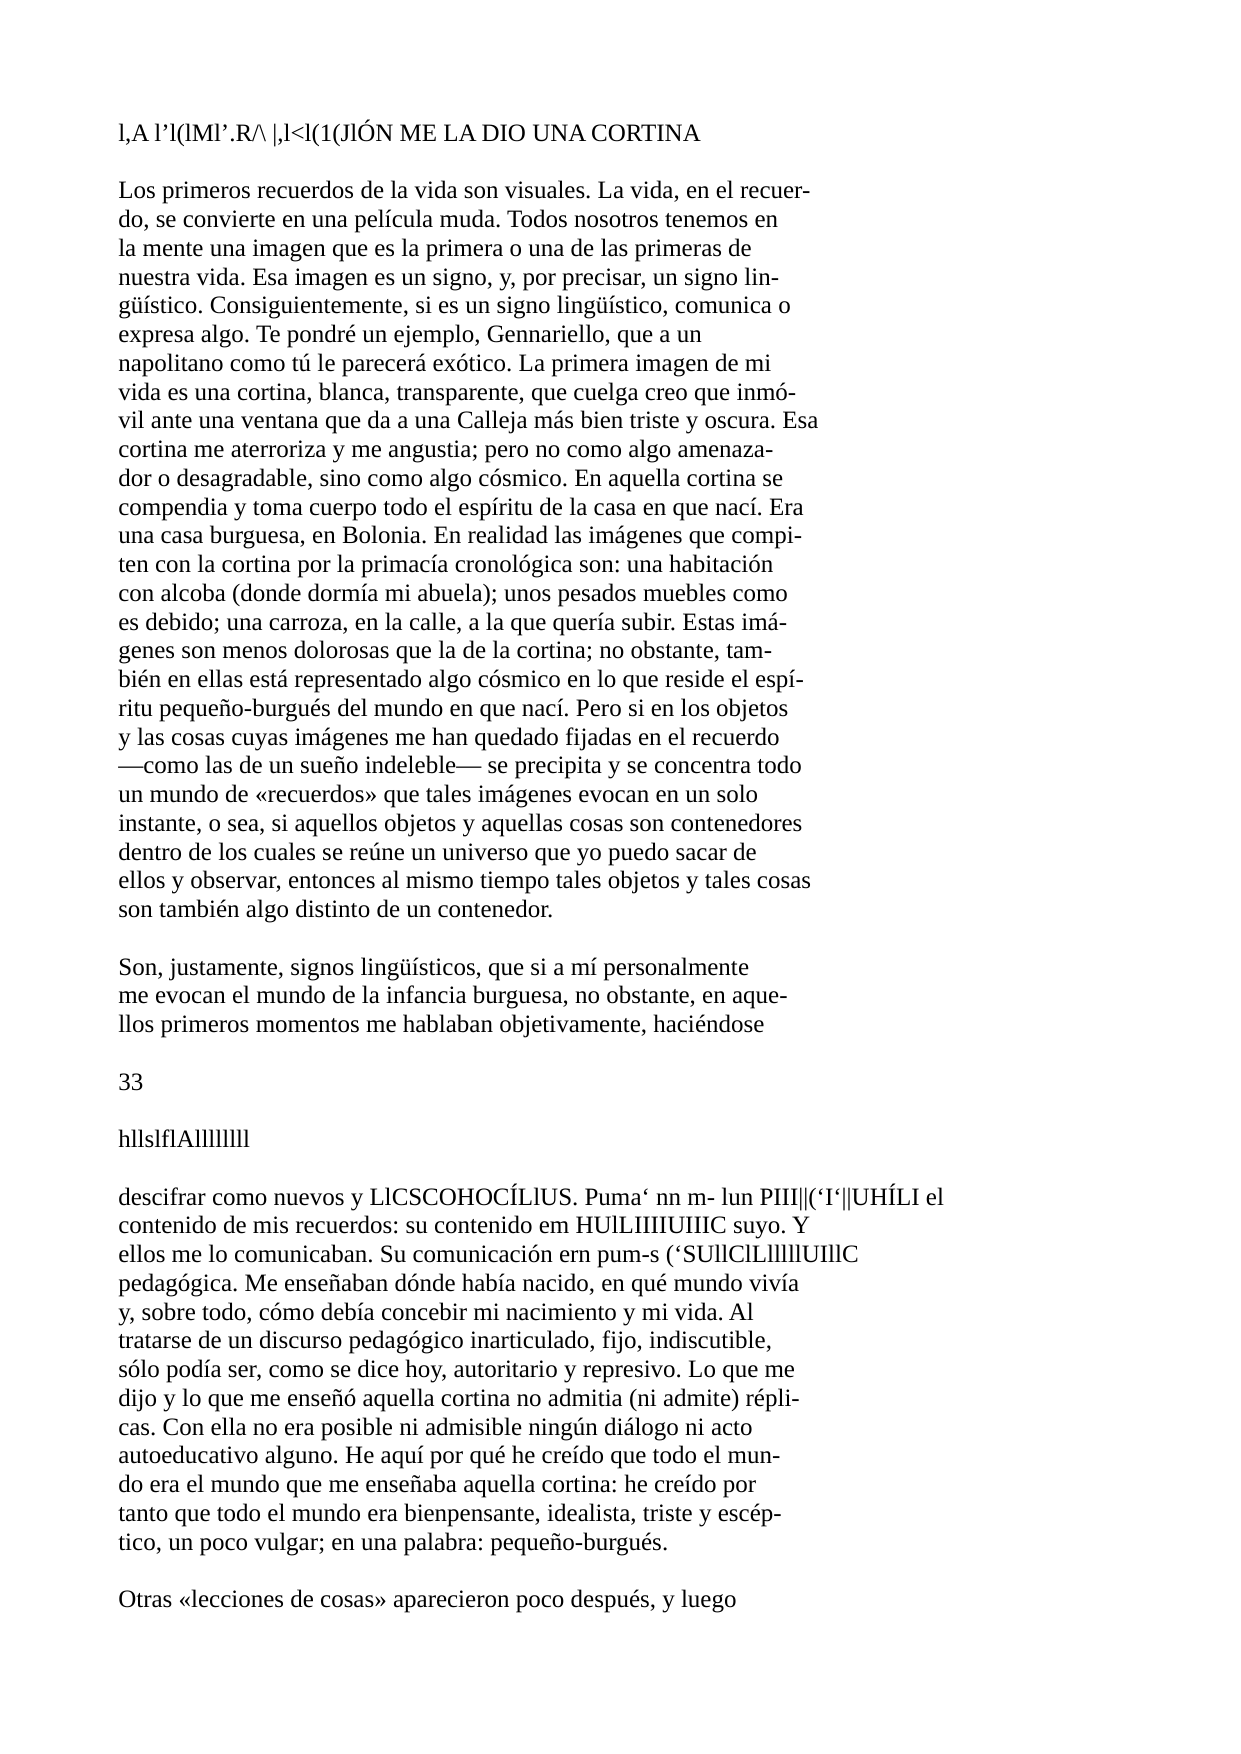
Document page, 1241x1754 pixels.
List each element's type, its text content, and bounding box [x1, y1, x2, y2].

text una casa burguesa, en Bolonia. En realidad las imágenes que compi- [118, 521, 1122, 549]
text Otras «lecciones de cosas» aparecieron poco después, y luego [118, 1584, 1122, 1613]
text genes son menos dolorosas que la de la cortina; no obstante, tam- [118, 636, 1122, 664]
text nuestra vida. Esa imagen es un signo, y, por precisar, un signo lin- [118, 262, 1122, 291]
text contenido de mis recuerdos: su contenido em HUlLIIIIUIIIC suyo. Y [118, 1211, 1122, 1239]
text hllslflAllllllll [118, 1124, 1122, 1153]
text cas. Con ella no era posible ni admisible ningún diálogo ni acto [118, 1412, 1122, 1441]
text napolitano como tú le parecerá exótico. La primera imagen de mi [118, 348, 1122, 377]
text dor o desagradable, sino como algo cósmico. En aquella cortina se [118, 463, 1122, 492]
text ellos y observar, entonces al mismo tiempo tales objetos y tales cosas [118, 866, 1122, 894]
text 33 [118, 1067, 1122, 1096]
text autoeducativo alguno. He aquí por qué he creído que todo el mun- [118, 1441, 1122, 1469]
text l,A l’l(lMl’.R/\ |,l<l(1(JlÓN ME LA DIO UNA CORTINA [118, 118, 1122, 147]
text ten con la cortina por la primacía cronológica son: una habitación [118, 549, 1122, 578]
text tico, un poco vulgar; en una palabra: pequeño-burgués. [118, 1527, 1122, 1556]
text ellos me lo comunicaban. Su comunicación ern pum-s (‘SUllClLlllllUIllC [118, 1239, 1122, 1268]
text instante, o sea, si aquellos objetos y aquellas cosas son contenedores [118, 808, 1122, 837]
text sólo podía ser, como se dice hoy, autoritario y represivo. Lo que me [118, 1354, 1122, 1383]
text y, sobre todo, cómo debía concebir mi nacimiento y mi vida. Al [118, 1297, 1122, 1326]
text dijo y lo que me enseñó aquella cortina no admitia (ni admite) répli- [118, 1383, 1122, 1412]
text do, se convierte en una película muda. Todos nosotros tenemos en [118, 204, 1122, 233]
text un mundo de «recuerdos» que tales imágenes evocan en un solo [118, 779, 1122, 808]
text es debido; una carroza, en la calle, a la que quería subir. Estas imá- [118, 607, 1122, 636]
text pedagógica. Me enseñaban dónde había nacido, en qué mundo vivía [118, 1268, 1122, 1297]
text descifrar como nuevos y LlCSCOHOCÍLlUS. Puma‘ nn m- lun PIII||(‘I‘||UHÍLI el [118, 1182, 1122, 1211]
text bién en ellas está representado algo cósmico en lo que reside el espí- [118, 664, 1122, 693]
text llos primeros momentos me hablaban objetivamente, haciéndose [118, 1009, 1122, 1038]
text tratarse de un discurso pedagógico inarticulado, fijo, indiscutible, [118, 1326, 1122, 1354]
text con alcoba (donde dormía mi abuela); unos pesados muebles como [118, 578, 1122, 607]
text son también algo distinto de un contenedor. [118, 894, 1122, 923]
text cortina me aterroriza y me angustia; pero no como algo amenaza- [118, 434, 1122, 463]
text do era el mundo que me enseñaba aquella cortina: he creído por [118, 1469, 1122, 1498]
text y las cosas cuyas imágenes me han quedado fijadas en el recuerdo [118, 722, 1122, 751]
text tanto que todo el mundo era bienpensante, idealista, triste y escép- [118, 1498, 1122, 1527]
text compendia y toma cuerpo todo el espíritu de la casa en que nací. Era [118, 492, 1122, 521]
text ritu pequeño-burgués del mundo en que nací. Pero si en los objetos [118, 693, 1122, 722]
text vil ante una ventana que da a una Calleja más bien triste y oscura. Esa [118, 406, 1122, 434]
text dentro de los cuales se reúne un universo que yo puedo sacar de [118, 837, 1122, 866]
text me evocan el mundo de la infancia burguesa, no obstante, en aque- [118, 981, 1122, 1009]
text —como las de un sueño indeleble— se precipita y se concentra todo [118, 751, 1122, 779]
text güístico. Consiguientemente, si es un signo lingüístico, comunica o [118, 291, 1122, 319]
text la mente una imagen que es la primera o una de las primeras de [118, 233, 1122, 262]
text expresa algo. Te pondré un ejemplo, Gennariello, que a un [118, 319, 1122, 348]
text Son, justamente, signos lingüísticos, que si a mí personalmente [118, 952, 1122, 981]
text Los primeros recuerdos de la vida son visuales. La vida, en el recuer- [118, 176, 1122, 204]
text vida es una cortina, blanca, transparente, que cuelga creo que inmó- [118, 377, 1122, 406]
